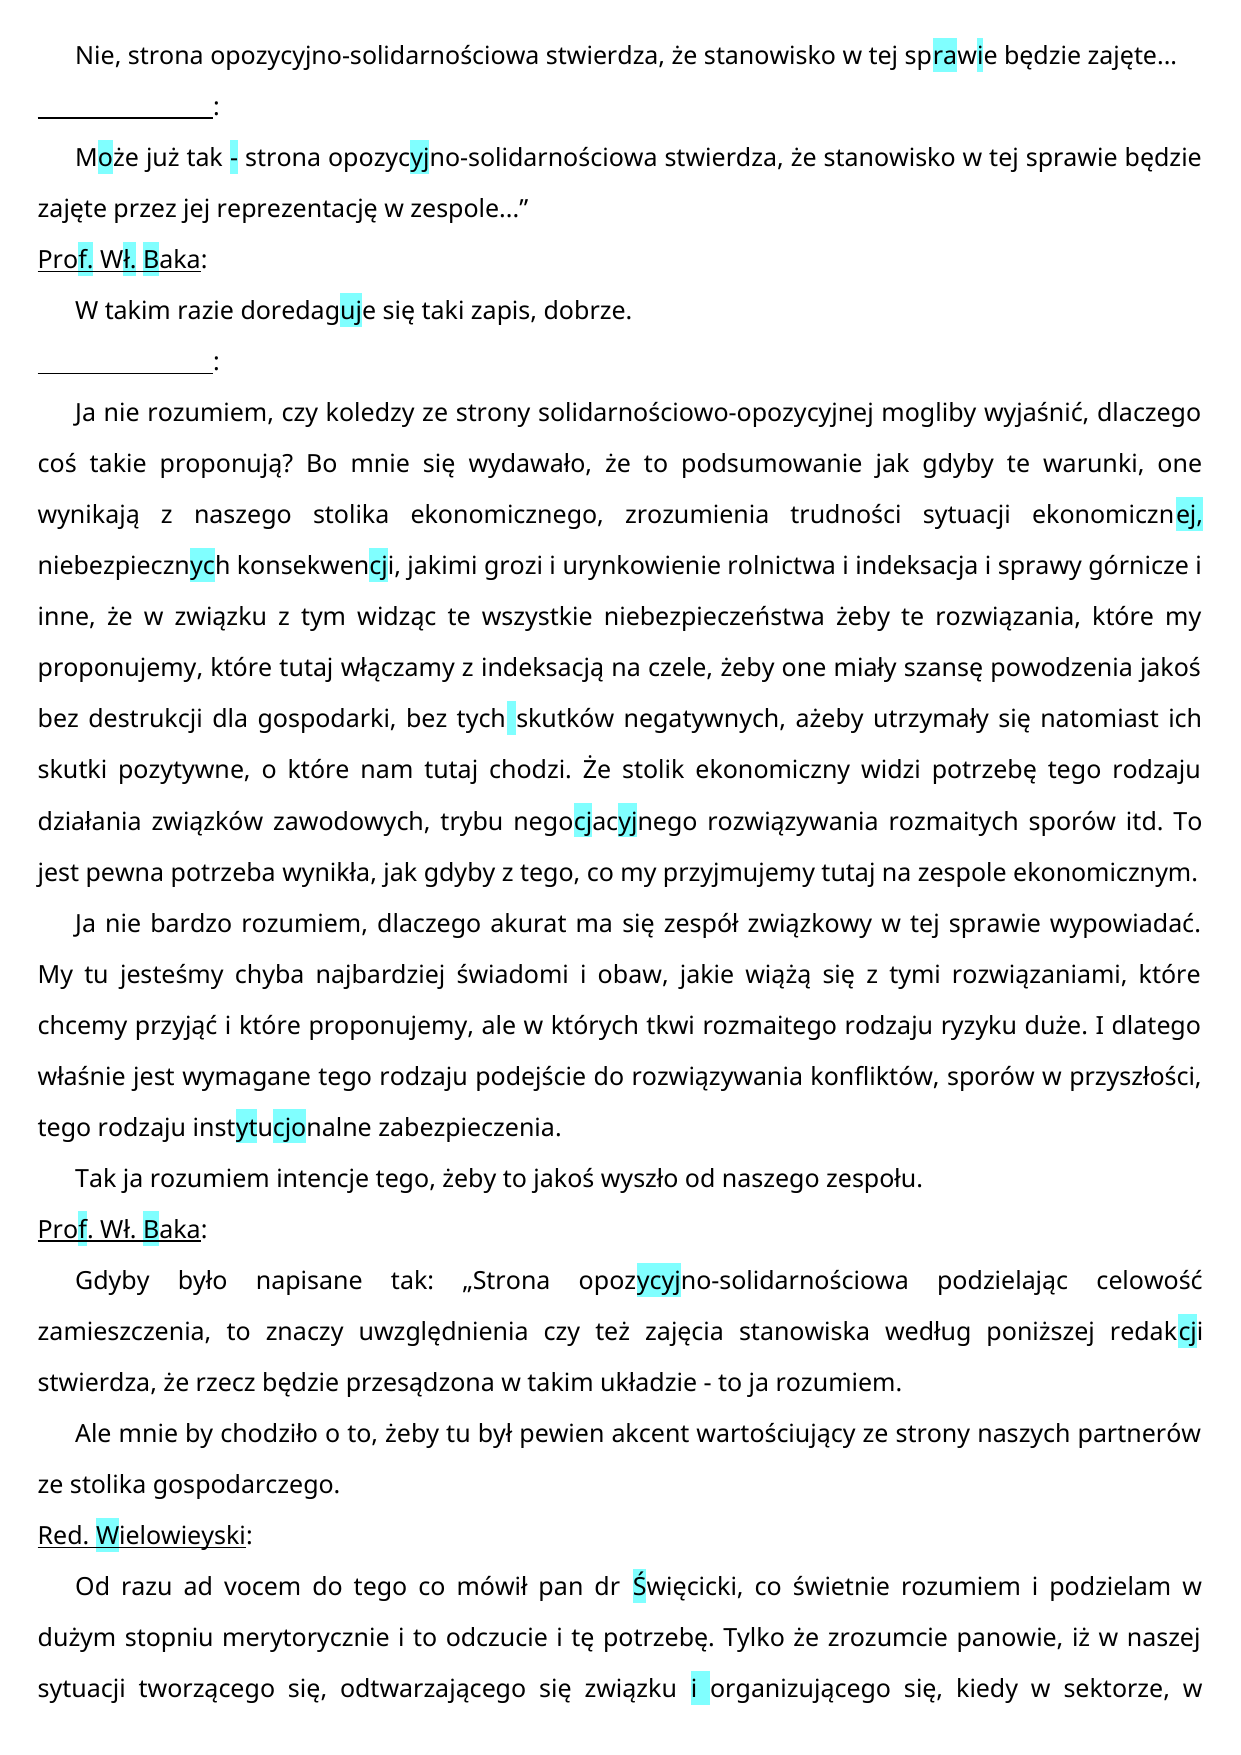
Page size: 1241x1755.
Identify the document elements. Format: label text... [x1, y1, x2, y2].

text Prof. Wł. Baka: [37, 242, 1203, 276]
text Red. Wielowieyski: [37, 1518, 1203, 1552]
text W takim razie doredaguje się taki zapis, dobrze. [37, 293, 1203, 327]
text Nie, strona opozycyjno-solidarnościowa stwierdza, że stanowisko w tej sprawie będzie zajęte... [37, 37, 1203, 72]
text Gdyby było napisane tak: „Strona opozycyjno-solidarnościowa podzielając celowość zamieszczenia, to znaczy uwzględnienia czy też zajęcia stanowiska według poniższej redakcji stwierdza, że rzecz będzie przesądzona w takim układzie - to ja rozumiem. [37, 1262, 1203, 1399]
text Ale mnie by chodziło o to, żeby tu był pewien akcent wartościujący ze strony naszych partnerów ze stolika gospodarczego. [37, 1416, 1203, 1501]
text Od razu ad vocem do tego co mówił pan dr Święcicki, co świetnie rozumiem i podzielam w dużym stopniu merytorycznie i to odczucie i tę potrzebę. Tylko że zrozumcie panowie, iż w naszej sytuacji tworzącego się, odtwarzającego się związku i organizującego się, kiedy w sektorze, w [37, 1569, 1203, 1705]
text Ja nie rozumiem, czy koledzy ze strony solidarnościowo-opozycyjnej mogliby wyjaśnić, dlaczego coś takie proponują? Bo mnie się wydawało, że to podsumowanie jak gdyby te warunki, one wynikają z naszego stolika ekonomicznego, zrozumienia trudności sytuacji ekonomicznej, niebezpiecznych konsekwencji, jakimi grozi i urynkowienie rolnictwa i indeksacja i sprawy górnicze i inne, że w związku z tym widząc te wszystkie niebezpieczeństwa żeby te rozwiązania, które my proponujemy, które tutaj włączamy z indeksacją na czele, żeby one miały szansę powodzenia jakoś bez destrukcji dla gospodarki, bez tych skutków negatywnych, ażeby utrzymały się natomiast ich skutki pozytywne, o które nam tutaj chodzi. Że stolik ekonomiczny widzi potrzebę tego rodzaju działania związków zawodowych, trybu negocjacyjnego rozwiązywania rozmaitych sporów itd. To jest pewna potrzeba wynikła, jak gdyby z tego, co my przyjmujemy tutaj na zespole ekonomicznym. [37, 395, 1203, 888]
text Prof. Wł. Baka: [37, 1211, 1203, 1246]
text : [37, 88, 1203, 123]
text Może już tak - strona opozycyjno-solidarnościowa stwierdza, że stanowisko w tej sprawie będzie zajęte przez jej reprezentację w zespole...” [37, 139, 1203, 225]
text Tak ja rozumiem intencje tego, żeby to jakoś wyszło od naszego zespołu. [37, 1160, 1203, 1194]
text Ja nie bardzo rozumiem, dlaczego akurat ma się zespół związkowy w tej sprawie wypowiadać. My tu jesteśmy chyba najbardziej świadomi i obaw, jakie wiążą się z tymi rozwiązaniami, które chcemy przyjąć i które proponujemy, ale w których tkwi rozmaitego rodzaju ryzyku duże. I dlatego właśnie jest wymagane tego rodzaju podejście do rozwiązywania konfliktów, sporów w przyszłości, tego rodzaju instytucjonalne zabezpieczenia. [37, 905, 1203, 1143]
text : [37, 344, 1203, 378]
